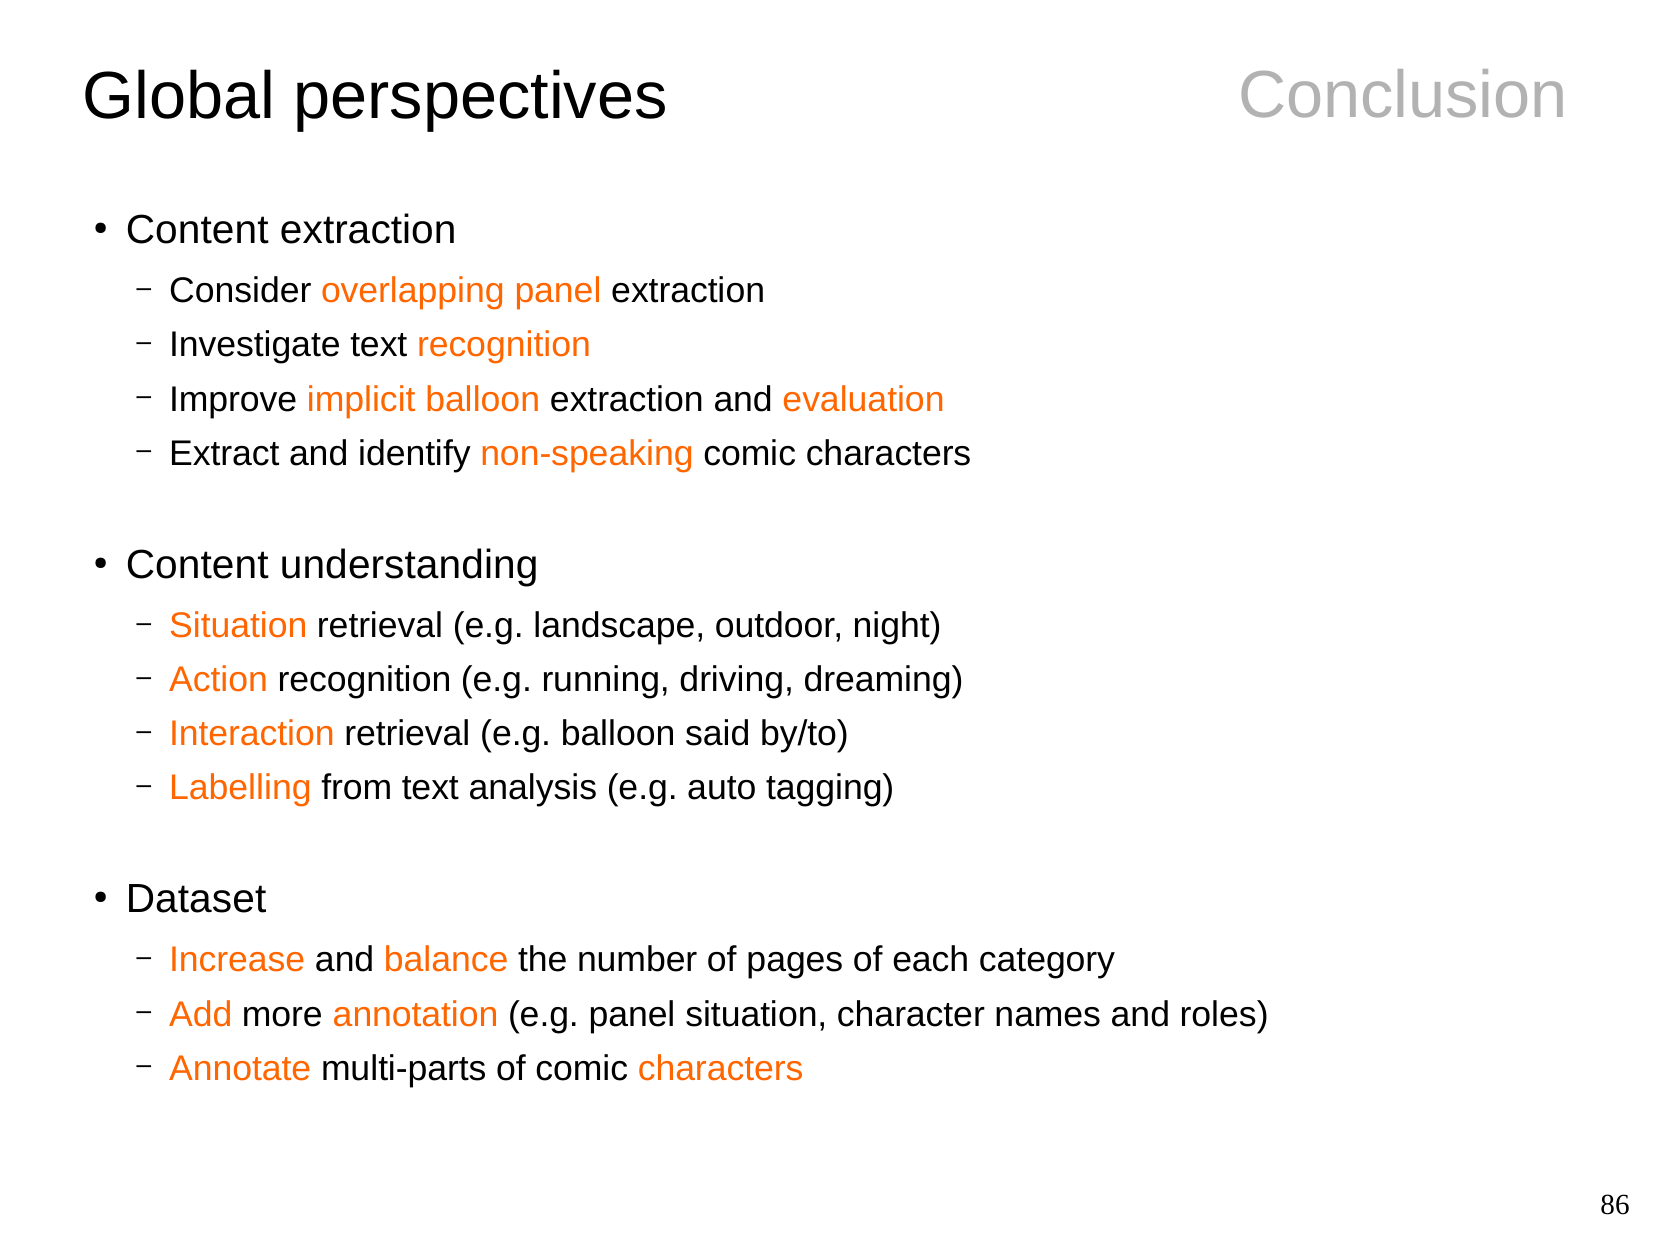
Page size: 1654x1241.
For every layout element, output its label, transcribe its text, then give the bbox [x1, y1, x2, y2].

title Global perspectives [82, 49, 1571, 142]
list Content extraction Consider overlapping panel extraction Investigate text recognition Improve implicit balloon extraction and evaluation Extract and identify non-speaking comic characters Content understanding Situation retrieval (e.g. landscape, outdoor, night) Action recognition (e.g. running, driving, dreaming) Interaction retrieval (e.g. balloon said by/to) Labelling from text analysis (e.g. auto tagging) Dataset Increase and balance the number of pages of each category Add more annotation (e.g. panel situation, character names and roles) Annotate multi-parts of comic characters [82, 206, 1571, 1099]
